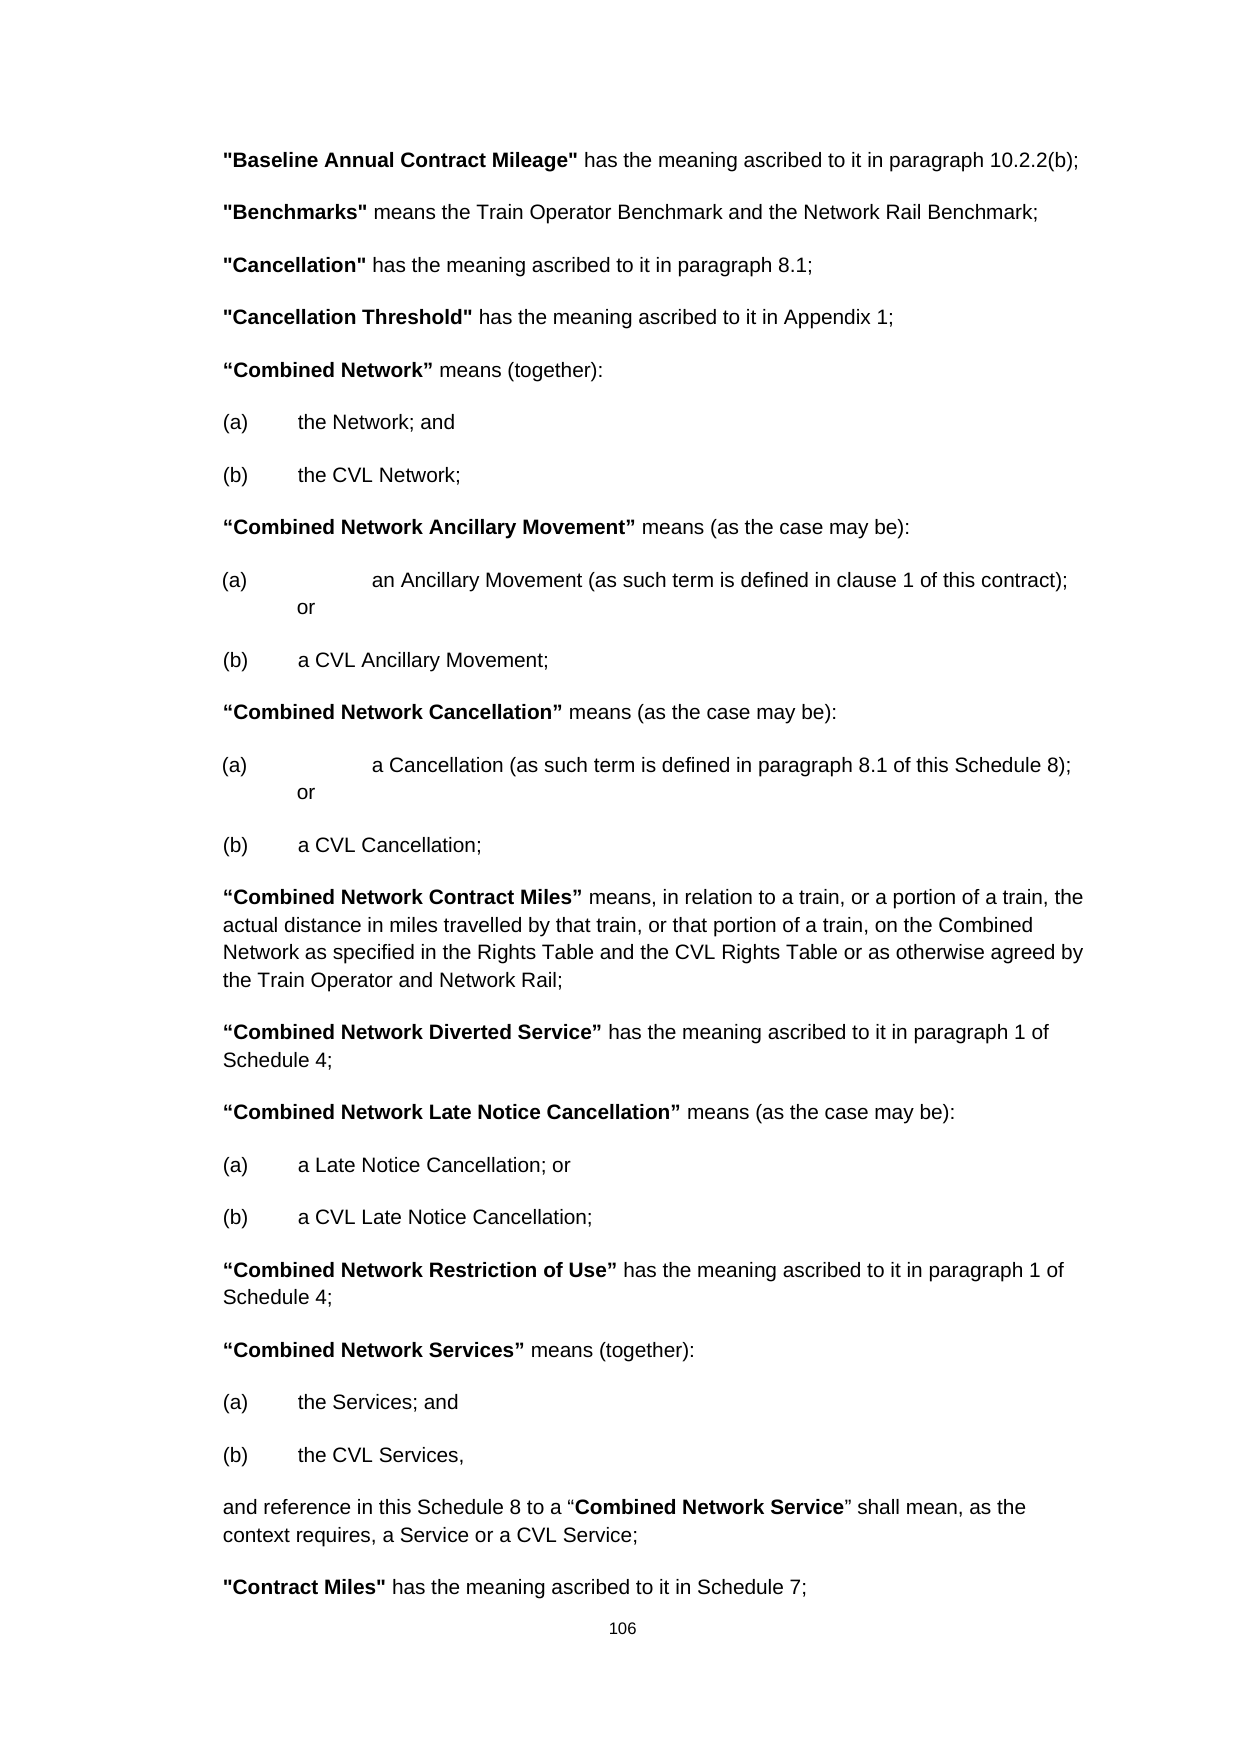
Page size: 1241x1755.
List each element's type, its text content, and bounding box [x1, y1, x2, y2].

text “Combined Network Late Notice Cancellation” means (as the case may be): [223, 1100, 1093, 1124]
list an Ancillary Movement (as such term is defined in clause 1 of this contract); or [222, 568, 1093, 619]
text "Cancellation Threshold" has the meaning ascribed to it in Appendix 1; [223, 305, 1093, 329]
text (a) the Services; and [223, 1390, 1093, 1414]
text (a) the Network; and [223, 410, 1093, 434]
text "Cancellation" has the meaning ascribed to it in paragraph 8.1; [223, 253, 1093, 277]
text “Combined Network Cancellation” means (as the case may be): [223, 700, 1093, 724]
text (b) the CVL Network; [223, 463, 1093, 487]
text “Combined Network Ancillary Movement” means (as the case may be): [223, 515, 1093, 539]
list a Cancellation (as such term is defined in paragraph 8.1 of this Schedule 8); or [222, 753, 1093, 804]
text “Combined Network Diverted Service” has the meaning ascribed to it in paragraph 1 of Schedule 4; [223, 1020, 1093, 1072]
text (a) a Late Notice Cancellation; or [223, 1153, 1093, 1177]
text “Combined Network Restriction of Use” has the meaning ascribed to it in paragraph 1 of Schedule 4; [223, 1258, 1093, 1309]
text "Benchmarks" means the Train Operator Benchmark and the Network Rail Benchmark; [223, 200, 1093, 224]
text (b) the CVL Services, [223, 1443, 1093, 1467]
text “Combined Network Contract Miles” means, in relation to a train, or a portion of a train, the actual distance in miles travelled by that train, or that portion of a train, on the Combined Network as specified in the Rights Table and the CVL Rights Table or as otherwise agreed by the Train Operator and Network Rail; [223, 885, 1093, 992]
text (b) a CVL Ancillary Movement; [223, 648, 1093, 672]
text (b) a CVL Cancellation; [223, 833, 1093, 857]
text "Baseline Annual Contract Mileage" has the meaning ascribed to it in paragraph 10.2.2(b); [223, 148, 1093, 172]
text and reference in this Schedule 8 to a “Combined Network Service” shall mean, as the context requires, a Service or a CVL Service; [223, 1495, 1093, 1547]
text “Combined Network” means (together): [223, 358, 1093, 382]
text "Contract Miles" has the meaning ascribed to it in Schedule 7; [223, 1575, 1093, 1599]
text (b) a CVL Late Notice Cancellation; [223, 1205, 1093, 1229]
text “Combined Network Services” means (together): [223, 1338, 1093, 1362]
